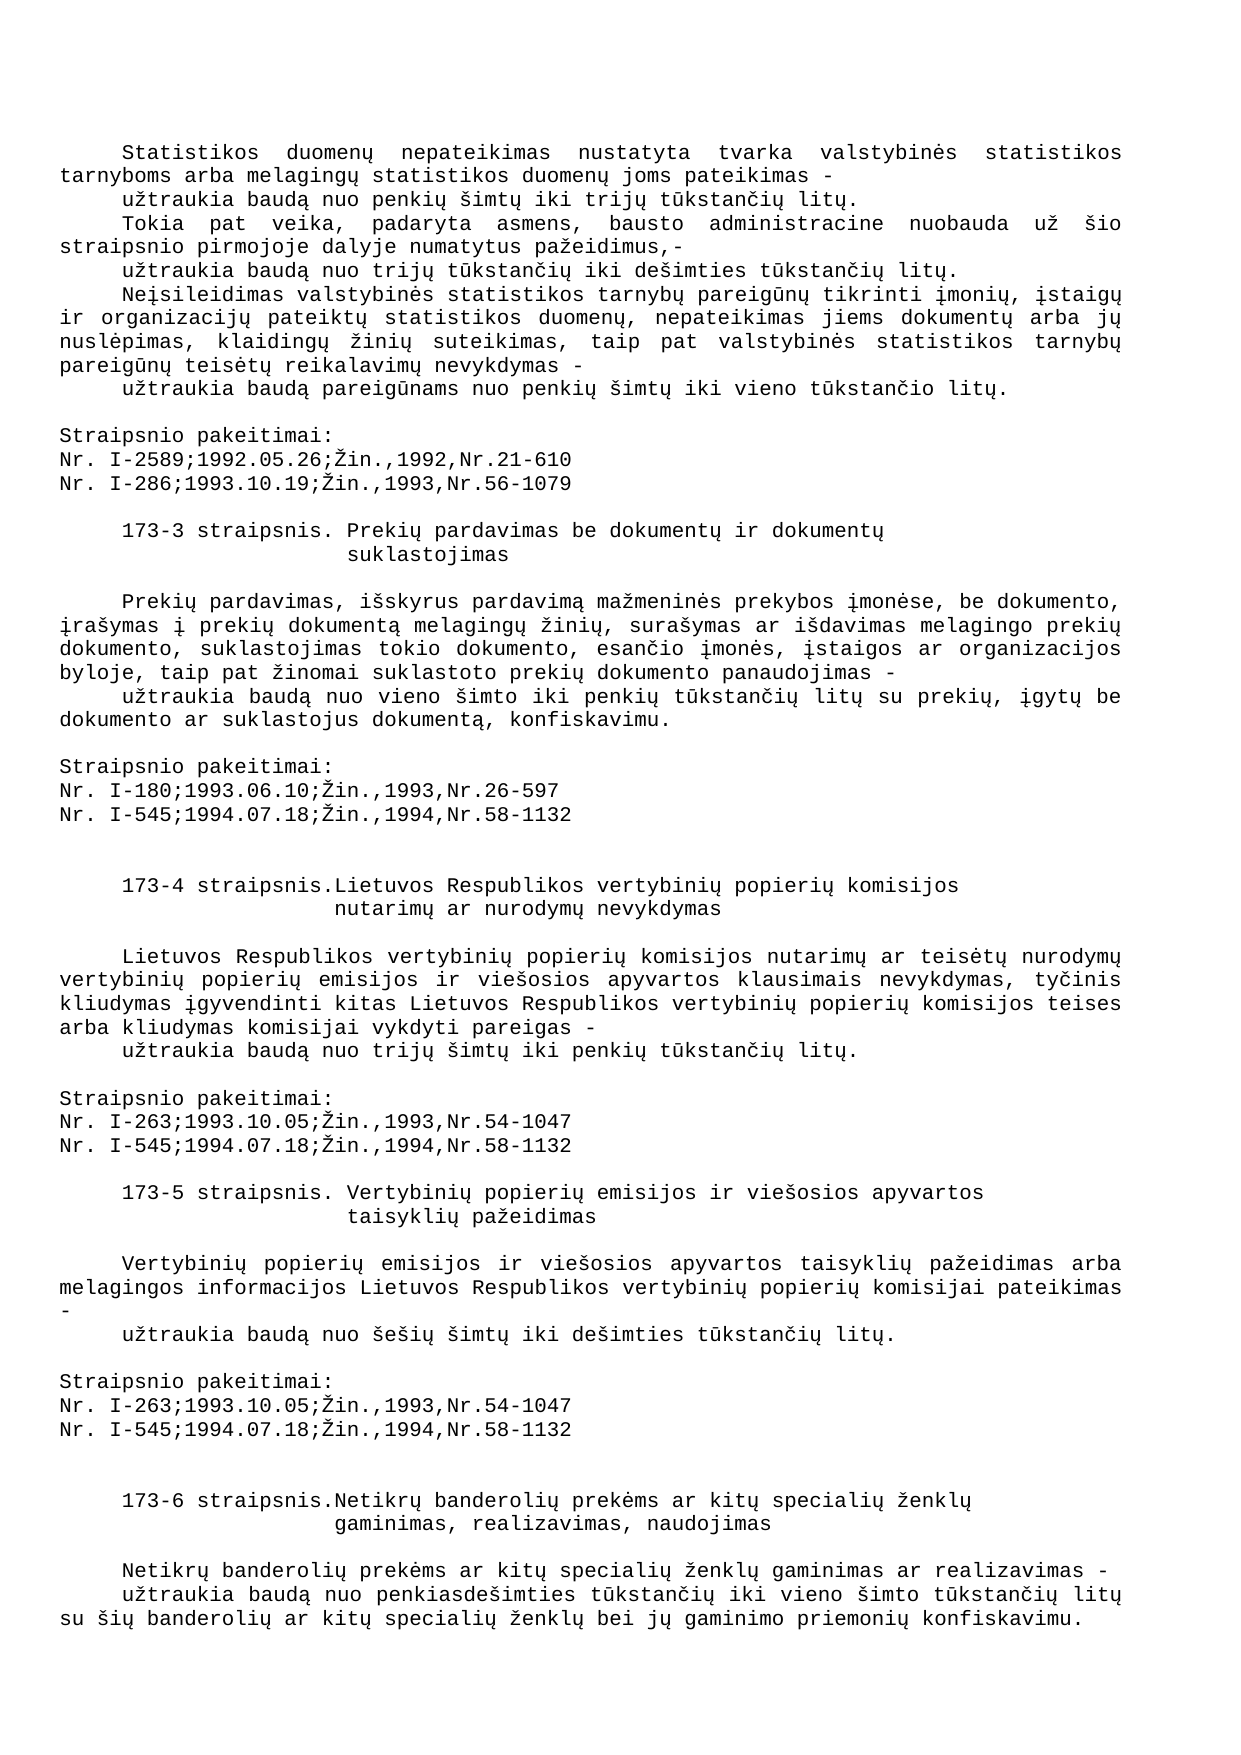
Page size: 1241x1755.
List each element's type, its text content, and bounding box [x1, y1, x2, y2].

text Neįsileidimas valstybinės statistikos tarnybų pareigūnų tikrinti įmonių, įstaigų ir organizacijų pateiktų statistikos duomenų, nepateikimas jiems dokumentų arba jų nuslėpimas, klaidingų žinių suteikimas, taip pat valstybinės statistikos tarnybų pareigūnų teisėtų reikalavimų nevykdymas - [59, 284, 1122, 378]
text Nr. I-286;1993.10.19;Žin.,1993,Nr.56-1079 [59, 473, 1122, 496]
text 173-3 straipsnis. Prekių pardavimas be dokumentų ir dokumentų [59, 520, 1122, 544]
text užtraukia baudą nuo penkių šimtų iki trijų tūkstančių litų. [59, 189, 1122, 213]
text Prekių pardavimas, išskyrus pardavimą mažmeninės prekybos įmonėse, be dokumento, įrašymas į prekių dokumentą melagingų žinių, surašymas ar išdavimas melagingo prekių dokumento, suklastojimas tokio dokumento, esančio įmonės, įstaigos ar organizacijos byloje, taip pat žinomai suklastoto prekių dokumento panaudojimas - [59, 591, 1122, 686]
text Nr. I-263;1993.10.05;Žin.,1993,Nr.54-1047 [59, 1395, 1122, 1419]
text užtraukia baudą nuo penkiasdešimties tūkstančių iki vieno šimto tūkstančių litų su šių banderolių ar kitų specialių ženklų bei jų gaminimo priemonių konfiskavimu. [59, 1584, 1122, 1631]
text 173-4 straipsnis.Lietuvos Respublikos vertybinių popierių komisijos [59, 875, 1122, 898]
text Vertybinių popierių emisijos ir viešosios apyvartos taisyklių pažeidimas arba melagingos informacijos Lietuvos Respublikos vertybinių popierių komisijai pateikimas - [59, 1253, 1122, 1324]
text 173-5 straipsnis. Vertybinių popierių emisijos ir viešosios apyvartos [59, 1182, 1122, 1206]
text Nr. I-545;1994.07.18;Žin.,1994,Nr.58-1132 [59, 1419, 1122, 1442]
text taisyklių pažeidimas [59, 1206, 1122, 1229]
text nutarimų ar nurodymų nevykdymas [59, 898, 1122, 922]
text Tokia pat veika, padaryta asmens, bausto administracine nuobauda už šio straipsnio pirmojoje dalyje numatytus pažeidimus,- [59, 213, 1122, 260]
text Nr. I-180;1993.06.10;Žin.,1993,Nr.26-597 [59, 780, 1122, 804]
text užtraukia baudą nuo trijų šimtų iki penkių tūkstančių litų. [59, 1040, 1122, 1064]
text suklastojimas [59, 544, 1122, 567]
text Lietuvos Respublikos vertybinių popierių komisijos nutarimų ar teisėtų nurodymų vertybinių popierių emisijos ir viešosios apyvartos klausimais nevykdymas, tyčinis kliudymas įgyvendinti kitas Lietuvos Respublikos vertybinių popierių komisijos teises arba kliudymas komisijai vykdyti pareigas - [59, 946, 1122, 1040]
text Netikrų banderolių prekėms ar kitų specialių ženklų gaminimas ar realizavimas - [59, 1561, 1122, 1584]
text Straipsnio pakeitimai: [59, 757, 1122, 780]
text gaminimas, realizavimas, naudojimas [59, 1513, 1122, 1537]
text užtraukia baudą nuo trijų tūkstančių iki dešimties tūkstančių litų. [59, 260, 1122, 284]
text užtraukia baudą nuo šešių šimtų iki dešimties tūkstančių litų. [59, 1324, 1122, 1348]
text Nr. I-545;1994.07.18;Žin.,1994,Nr.58-1132 [59, 804, 1122, 827]
text Nr. I-545;1994.07.18;Žin.,1994,Nr.58-1132 [59, 1135, 1122, 1158]
text Straipsnio pakeitimai: [59, 426, 1122, 449]
text užtraukia baudą pareigūnams nuo penkių šimtų iki vieno tūkstančio litų. [59, 378, 1122, 402]
text Nr. I-263;1993.10.05;Žin.,1993,Nr.54-1047 [59, 1111, 1122, 1135]
text Straipsnio pakeitimai: [59, 1371, 1122, 1395]
text Nr. I-2589;1992.05.26;Žin.,1992,Nr.21-610 [59, 449, 1122, 473]
text 173-6 straipsnis.Netikrų banderolių prekėms ar kitų specialių ženklų [59, 1489, 1122, 1513]
text Statistikos duomenų nepateikimas nustatyta tvarka valstybinės statistikos tarnyboms arba melagingų statistikos duomenų joms pateikimas - [59, 142, 1122, 189]
text užtraukia baudą nuo vieno šimto iki penkių tūkstančių litų su prekių, įgytų be dokumento ar suklastojus dokumentą, konfiskavimu. [59, 686, 1122, 733]
text Straipsnio pakeitimai: [59, 1088, 1122, 1111]
